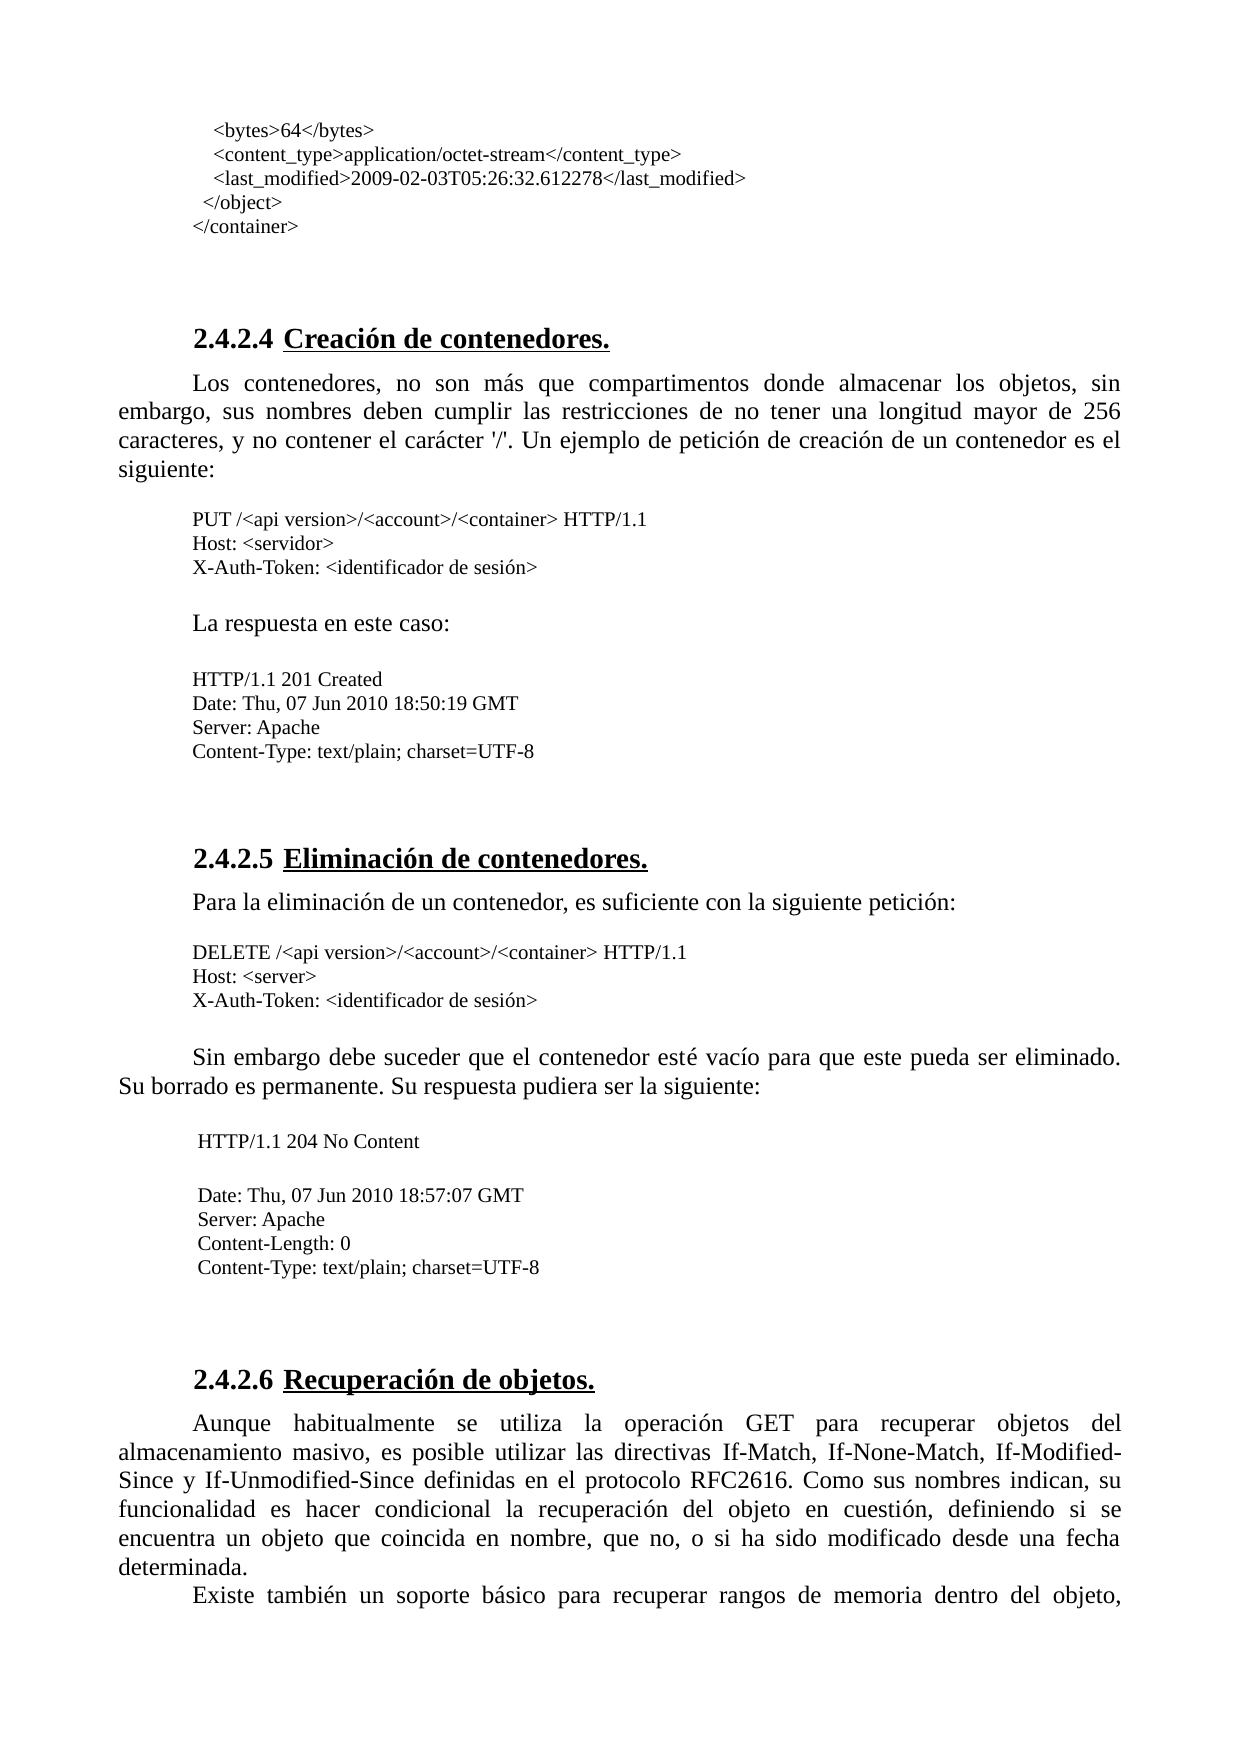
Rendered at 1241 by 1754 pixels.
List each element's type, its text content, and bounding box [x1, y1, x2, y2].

text HTTP/1.1 204 No Content [118, 1129, 1122, 1153]
text DELETE /<api version>/<account>/<container> HTTP/1.1 [118, 940, 1122, 964]
text HTTP/1.1 201 Created [118, 667, 1122, 691]
text Host: <servidor> [118, 531, 1122, 555]
text Content-Length: 0 [118, 1231, 1122, 1255]
text </container> [118, 214, 1122, 238]
text <content_type>application/octet-stream</content_type> [118, 142, 1122, 166]
subtitle Eliminación de contenedores. [193, 841, 1122, 875]
text Server: Apache [118, 715, 1122, 739]
text X-Auth-Token: <identificador de sesión> [118, 988, 1122, 1012]
text <last_modified>2009-02-03T05:26:32.612278</last_modified> [118, 166, 1122, 190]
text Aunque habitualmente se utiliza la operación GET para recuperar objetos del almacenamiento masivo, es posible utilizar las directivas If-Match, If-None-Match, If-Modified-Since y If-Unmodified-Since definidas en el protocolo RFC2616. Como sus nombres indican, su funcionalidad es hacer condicional la recuperación del objeto en cuestión, definiendo si se encuentra un objeto que coincida en nombre, que no, o si ha sido modificado desde una fecha determinada. [118, 1408, 1122, 1581]
text X-Auth-Token: <identificador de sesión> [118, 555, 1122, 579]
text PUT /<api version>/<account>/<container> HTTP/1.1 [118, 507, 1122, 531]
subtitle Recuperación de objetos. [193, 1362, 1122, 1396]
text Date: Thu, 07 Jun 2010 18:50:19 GMT [118, 691, 1122, 715]
text Content-Type: text/plain; charset=UTF-8 [118, 739, 1122, 763]
text Host: <server> [118, 964, 1122, 988]
text Existe también un soporte básico para recuperar rangos de memoria dentro del objeto, [118, 1581, 1122, 1609]
text <bytes>64</bytes> [118, 118, 1122, 142]
text Content-Type: text/plain; charset=UTF-8 [118, 1255, 1122, 1279]
text Server: Apache [118, 1207, 1122, 1231]
subtitle Creación de contenedores. [193, 322, 1122, 355]
text </object> [118, 190, 1122, 214]
text Los contenedores, no son más que compartimentos donde almacenar los objetos, sin embargo, sus nombres deben cumplir las restricciones de no tener una longitud mayor de 256 caracteres, y no contener el carácter '/'. Un ejemplo de petición de creación de un contenedor es el siguiente: [118, 368, 1122, 483]
text La respuesta en este caso: [118, 608, 1122, 637]
text Date: Thu, 07 Jun 2010 18:57:07 GMT [118, 1182, 1122, 1207]
text Para la eliminación de un contenedor, es suficiente con la siguiente petición: [118, 887, 1122, 916]
text Sin embargo debe suceder que el contenedor esté vacío para que este pueda ser eliminado. Su borrado es permanente. Su respuesta pudiera ser la siguiente: [118, 1042, 1122, 1099]
